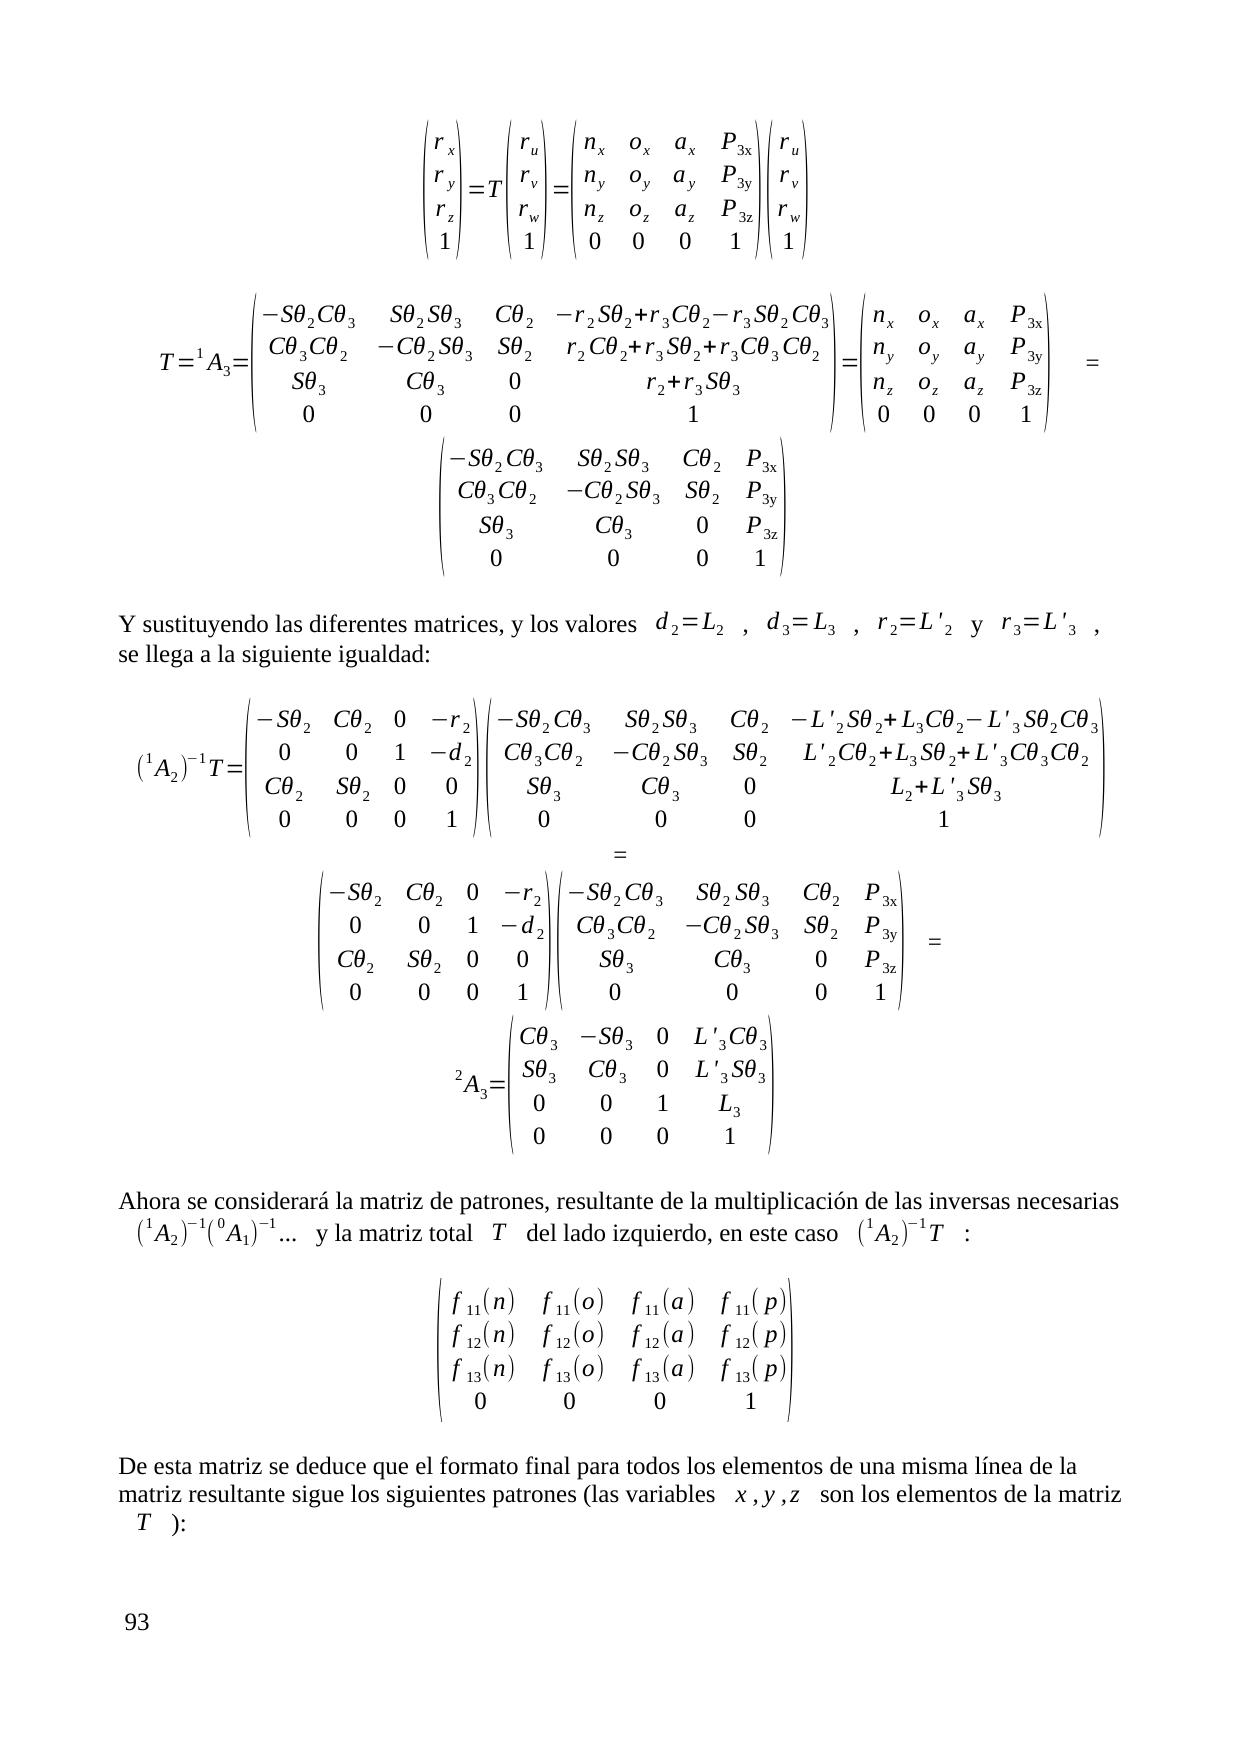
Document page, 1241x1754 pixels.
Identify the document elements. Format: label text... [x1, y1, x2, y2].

text = [118, 696, 1122, 869]
text De esta matriz se deduce que el formato final para todos los elementos de una misma línea de la matriz resultante sigue los siguientes patrones (las variablesson los elementos de la matriz): [118, 1451, 1122, 1537]
text = [118, 869, 1122, 1013]
text Y sustituyendo las diferentes matrices, y los valores,,y, se llega a la siguiente igualdad: [118, 607, 1122, 668]
text Ahora se considerará la matriz de patrones, resultante de la multiplicación de las inversas necesarias y la matriz totaldel lado izquierdo, en este caso: [118, 1186, 1122, 1249]
text = [118, 291, 1122, 435]
